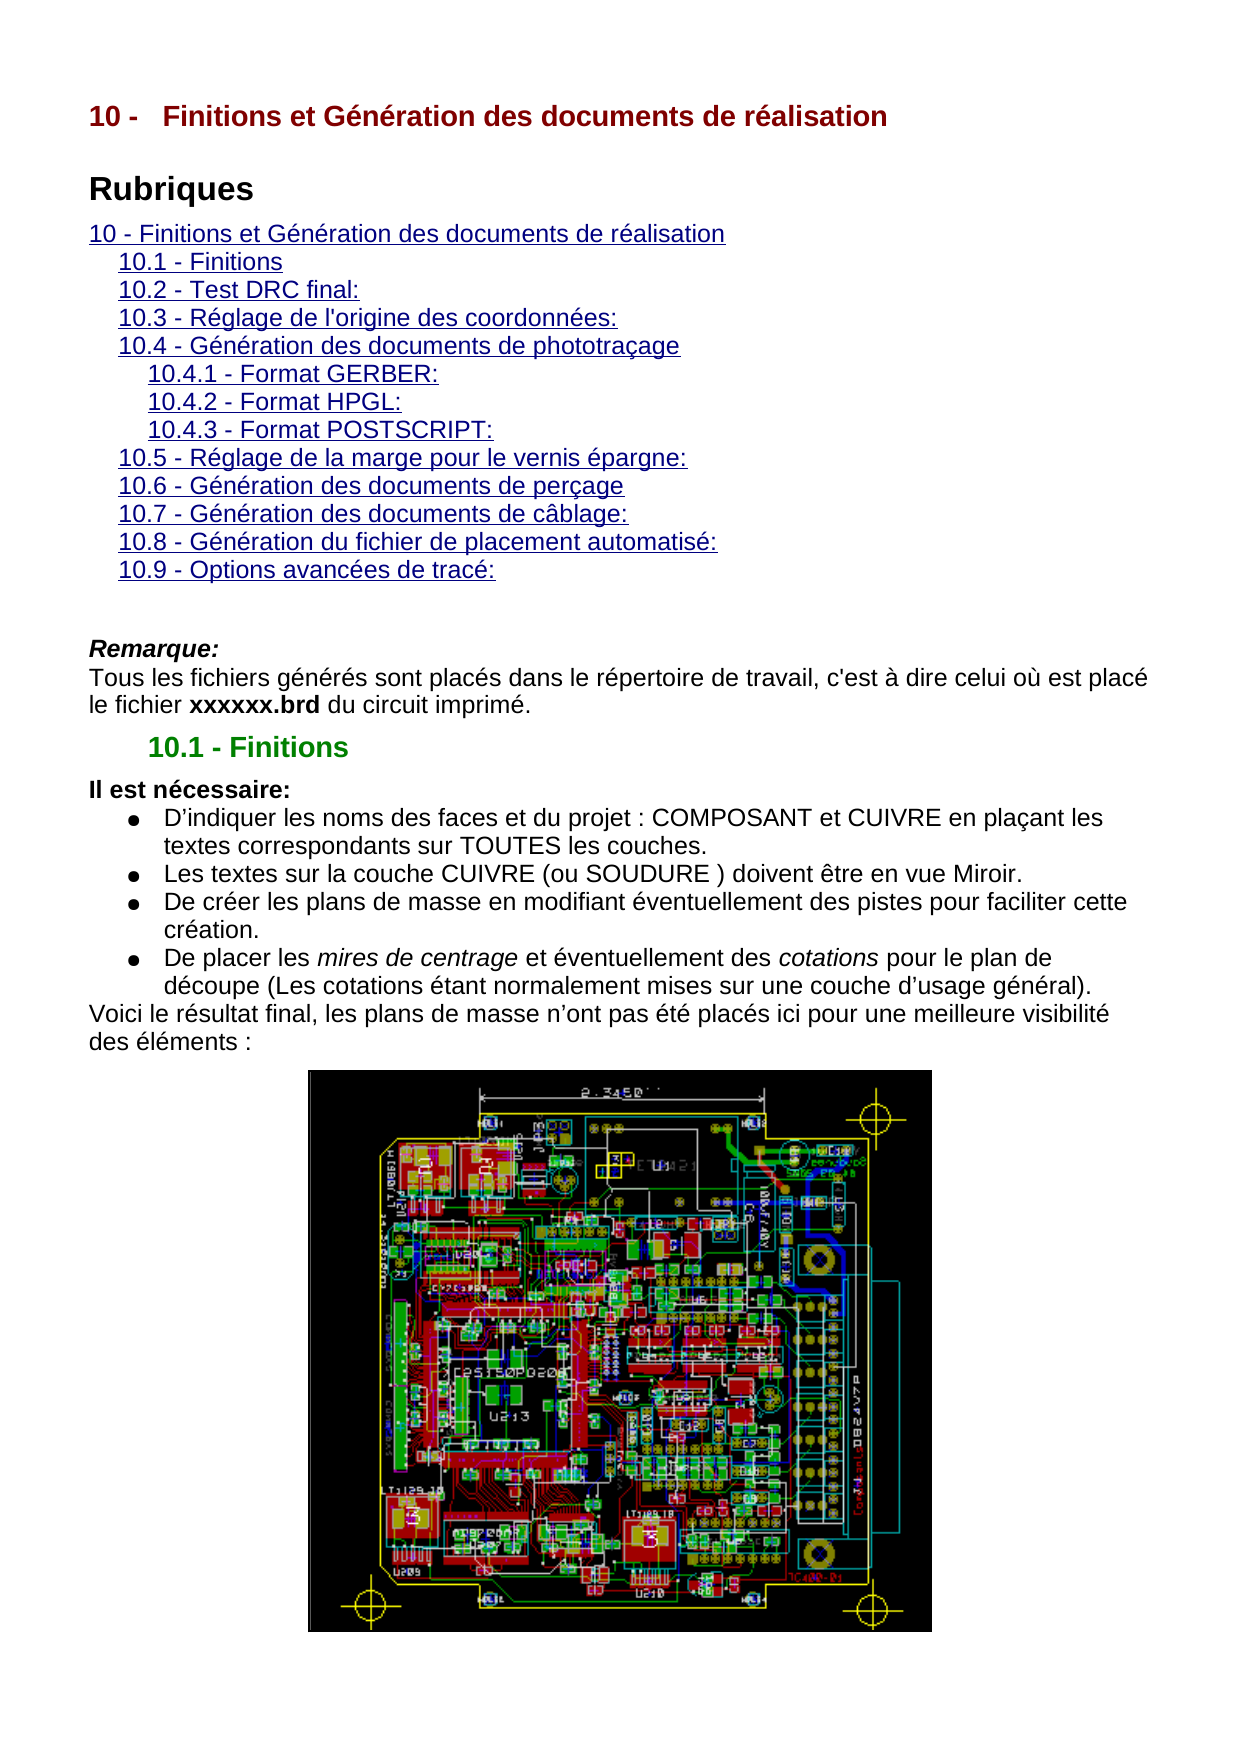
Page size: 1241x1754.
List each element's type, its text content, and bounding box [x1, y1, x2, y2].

text 10.5 - Réglage de la marge pour le vernis épargne: [118, 444, 1152, 472]
list Les textes sur la couche CUIVRE (ou SOUDURE ) doivent être en vue Miroir. [126, 859, 1152, 888]
text Tous les fichiers générés sont placés dans le répertoire de travail, c'est à dire celui où est placé le fichier xxxxxx.brd du circuit imprimé. [88, 663, 1152, 719]
subtitle Finitions [148, 731, 1152, 764]
text 10.2 - Test DRC final: [118, 276, 1152, 304]
text Remarque: [88, 635, 1152, 663]
text 10.1 - Finitions [118, 248, 1152, 276]
list D’indiquer les noms des faces et du projet : COMPOSANT et CUIVRE en plaçant les textes correspondants sur TOUTES les couches. [126, 803, 1152, 859]
text 10.4.1 - Format GERBER: [147, 360, 1152, 388]
list De placer les mires de centrage et éventuellement des cotations pour le plan de découpe (Les cotations étant normalement mises sur une couche d’usage général). [126, 944, 1152, 1000]
list De créer les plans de masse en modifiant éventuellement des pistes pour faciliter cette création. [126, 888, 1152, 944]
text 10 - Finitions et Génération des documents de réalisation [88, 219, 1152, 248]
text 10.4.2 - Format HPGL: [147, 388, 1152, 416]
subtitle Rubriques [88, 169, 1152, 207]
text Voici le résultat final, les plans de masse n’ont pas été placés ici pour une meilleure visibilité des éléments : [88, 1000, 1152, 1056]
text 10.7 - Génération des documents de câblage: [118, 500, 1152, 528]
text 10.4.3 - Format POSTSCRIPT: [147, 416, 1152, 444]
subtitle Finitions et Génération des documents de réalisation [88, 100, 1152, 133]
text 10.6 - Génération des documents de perçage [118, 472, 1152, 500]
text 10.3 - Réglage de l'origine des coordonnées: [118, 304, 1152, 332]
text 10.4 - Génération des documents de phototraçage [118, 332, 1152, 360]
text 10.8 - Génération du fichier de placement automatisé: [118, 528, 1152, 556]
text Il est nécessaire: [88, 776, 1152, 803]
text 10.9 - Options avancées de tracé: [118, 556, 1152, 584]
